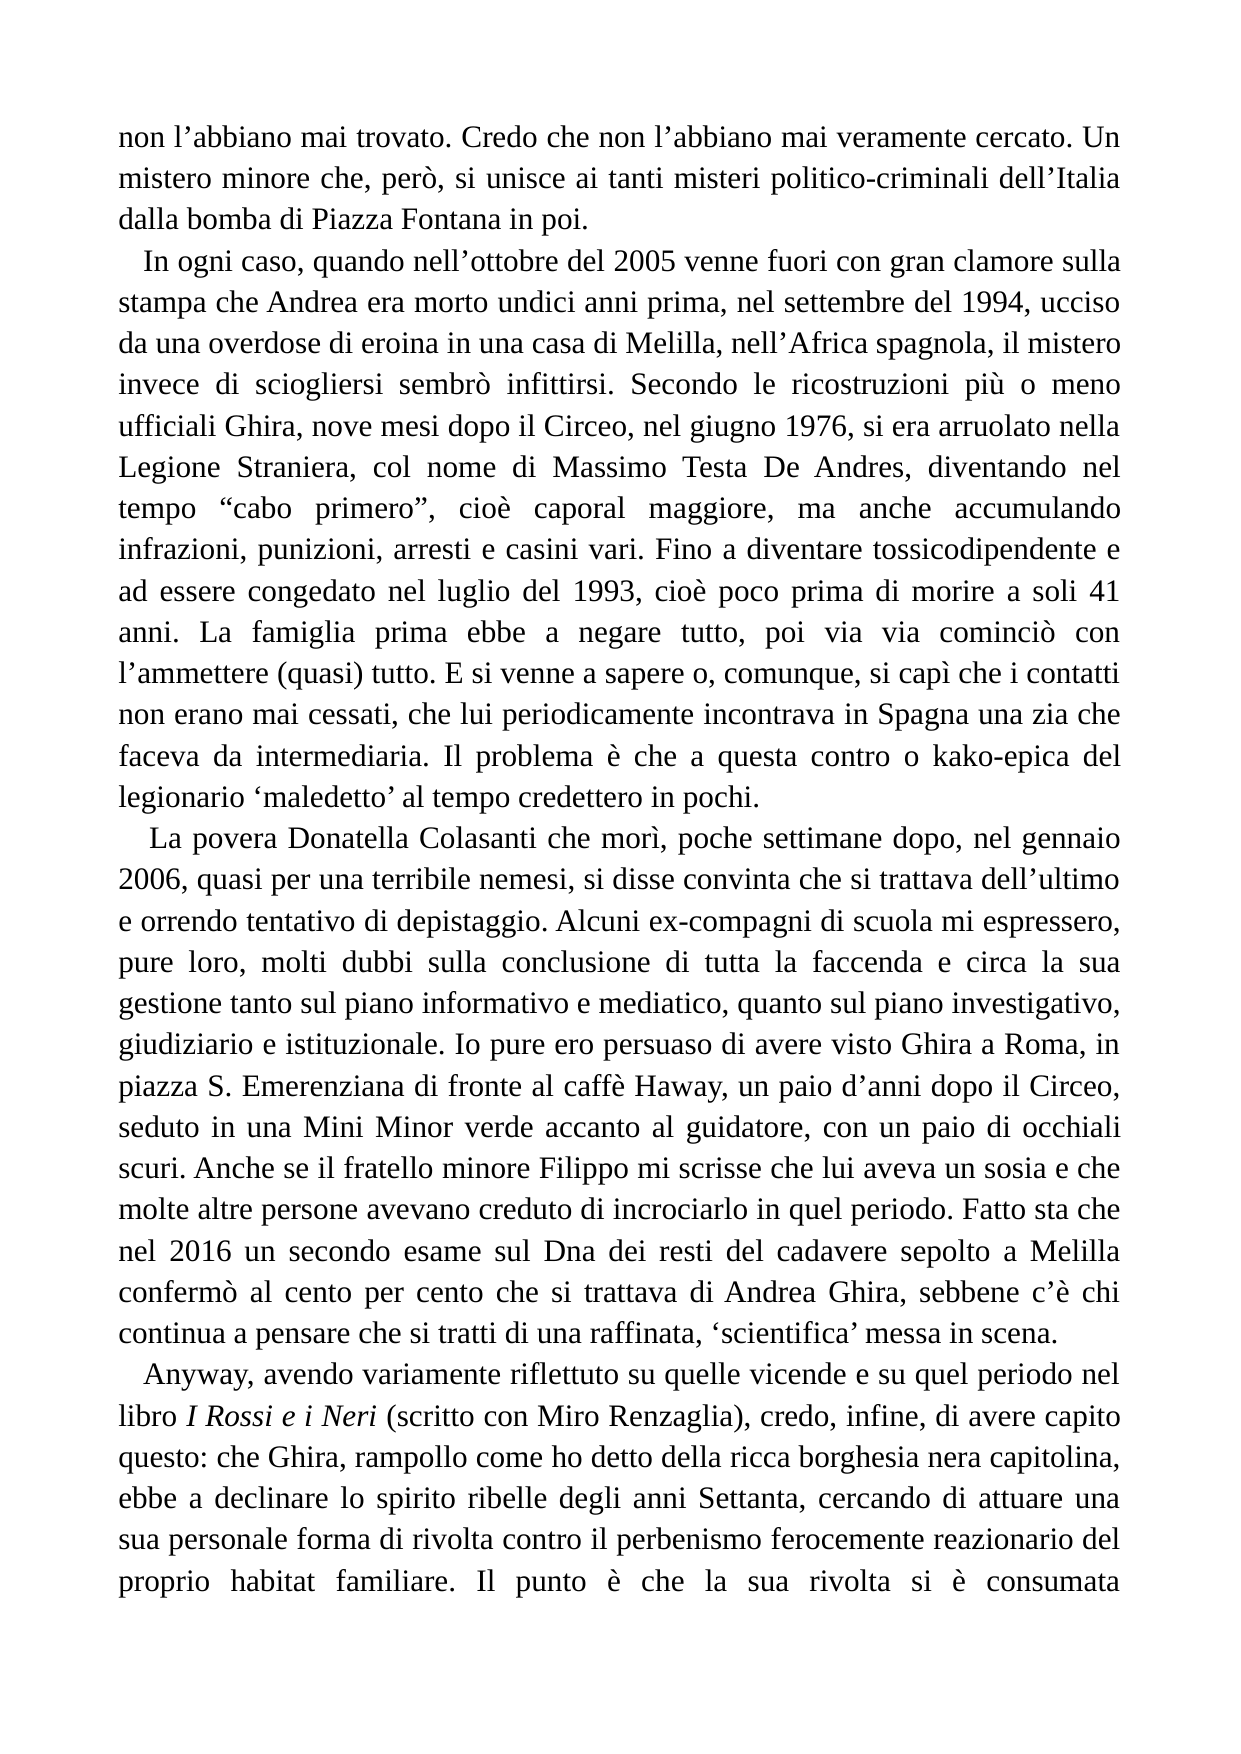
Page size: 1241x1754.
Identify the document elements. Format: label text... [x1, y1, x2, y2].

text non l’abbiano mai trovato. Credo che non l’abbiano mai veramente cercato. Un mistero minore che, però, si unisce ai tanti misteri politico-criminali dell’Italia dalla bomba di Piazza Fontana in poi. [118, 118, 1122, 237]
text La povera Donatella Colasanti che morì, poche settimane dopo, nel gennaio 2006, quasi per una terribile nemesi, si disse convinta che si trattava dell’ultimo e orrendo tentativo di depistaggio. Alcuni ex-compagni di scuola mi espressero, pure loro, molti dubbi sulla conclusione di tutta la faccenda e circa la sua gestione tanto sul piano informativo e mediatico, quanto sul piano investigativo, giudiziario e istituzionale. Io pure ero persuaso di avere visto Ghira a Roma, in piazza S. Emerenziana di fronte al caffè Haway, un paio d’anni dopo il Circeo, seduto in una Mini Minor verde accanto al guidatore, con un paio di occhiali scuri. Anche se il fratello minore Filippo mi scrisse che lui aveva un sosia e che molte altre persone avevano creduto di incrociarlo in quel periodo. Fatto sta che nel 2016 un secondo esame sul Dna dei resti del cadavere sepolto a Melilla confermò al cento per cento che si trattava di Andrea Ghira, sebbene c’è chi continua a pensare che si tratti di una raffinata, ‘scientifica’ messa in scena. [118, 819, 1122, 1350]
text In ogni caso, quando nell’ottobre del 2005 venne fuori con gran clamore sulla stampa che Andrea era morto undici anni prima, nel settembre del 1994, ucciso da una overdose di eroina in una casa di Melilla, nell’Africa spagnola, il mistero invece di sciogliersi sembrò infittirsi. Secondo le ricostruzioni più o meno ufficiali Ghira, nove mesi dopo il Circeo, nel giugno 1976, si era arruolato nella Legione Straniera, col nome di Massimo Testa De Andres, diventando nel tempo “cabo primero”, cioè caporal maggiore, ma anche accumulando infrazioni, punizioni, arresti e casini vari. Fino a diventare tossicodipendente e ad essere congedato nel luglio del 1993, cioè poco prima di morire a soli 41 anni. La famiglia prima ebbe a negare tutto, poi via via cominciò con l’ammettere (quasi) tutto. E si venne a sapere o, comunque, si capì che i contatti non erano mai cessati, che lui periodicamente incontrava in Spagna una zia che faceva da intermediaria. Il problema è che a questa contro o kako-epica del legionario ‘maledetto’ al tempo credettero in pochi. [118, 242, 1122, 814]
text Anyway, avendo variamente riflettuto su quelle vicende e su quel periodo nel libro I Rossi e i Neri (scritto con Miro Renzaglia), credo, infine, di avere capito questo: che Ghira, rampollo come ho detto della ricca borghesia nera capitolina, ebbe a declinare lo spirito ribelle degli anni Settanta, cercando di attuare una sua personale forma di rivolta contro il perbenismo ferocemente reazionario del proprio habitat familiare. Il punto è che la sua rivolta si è consumata [118, 1356, 1122, 1598]
